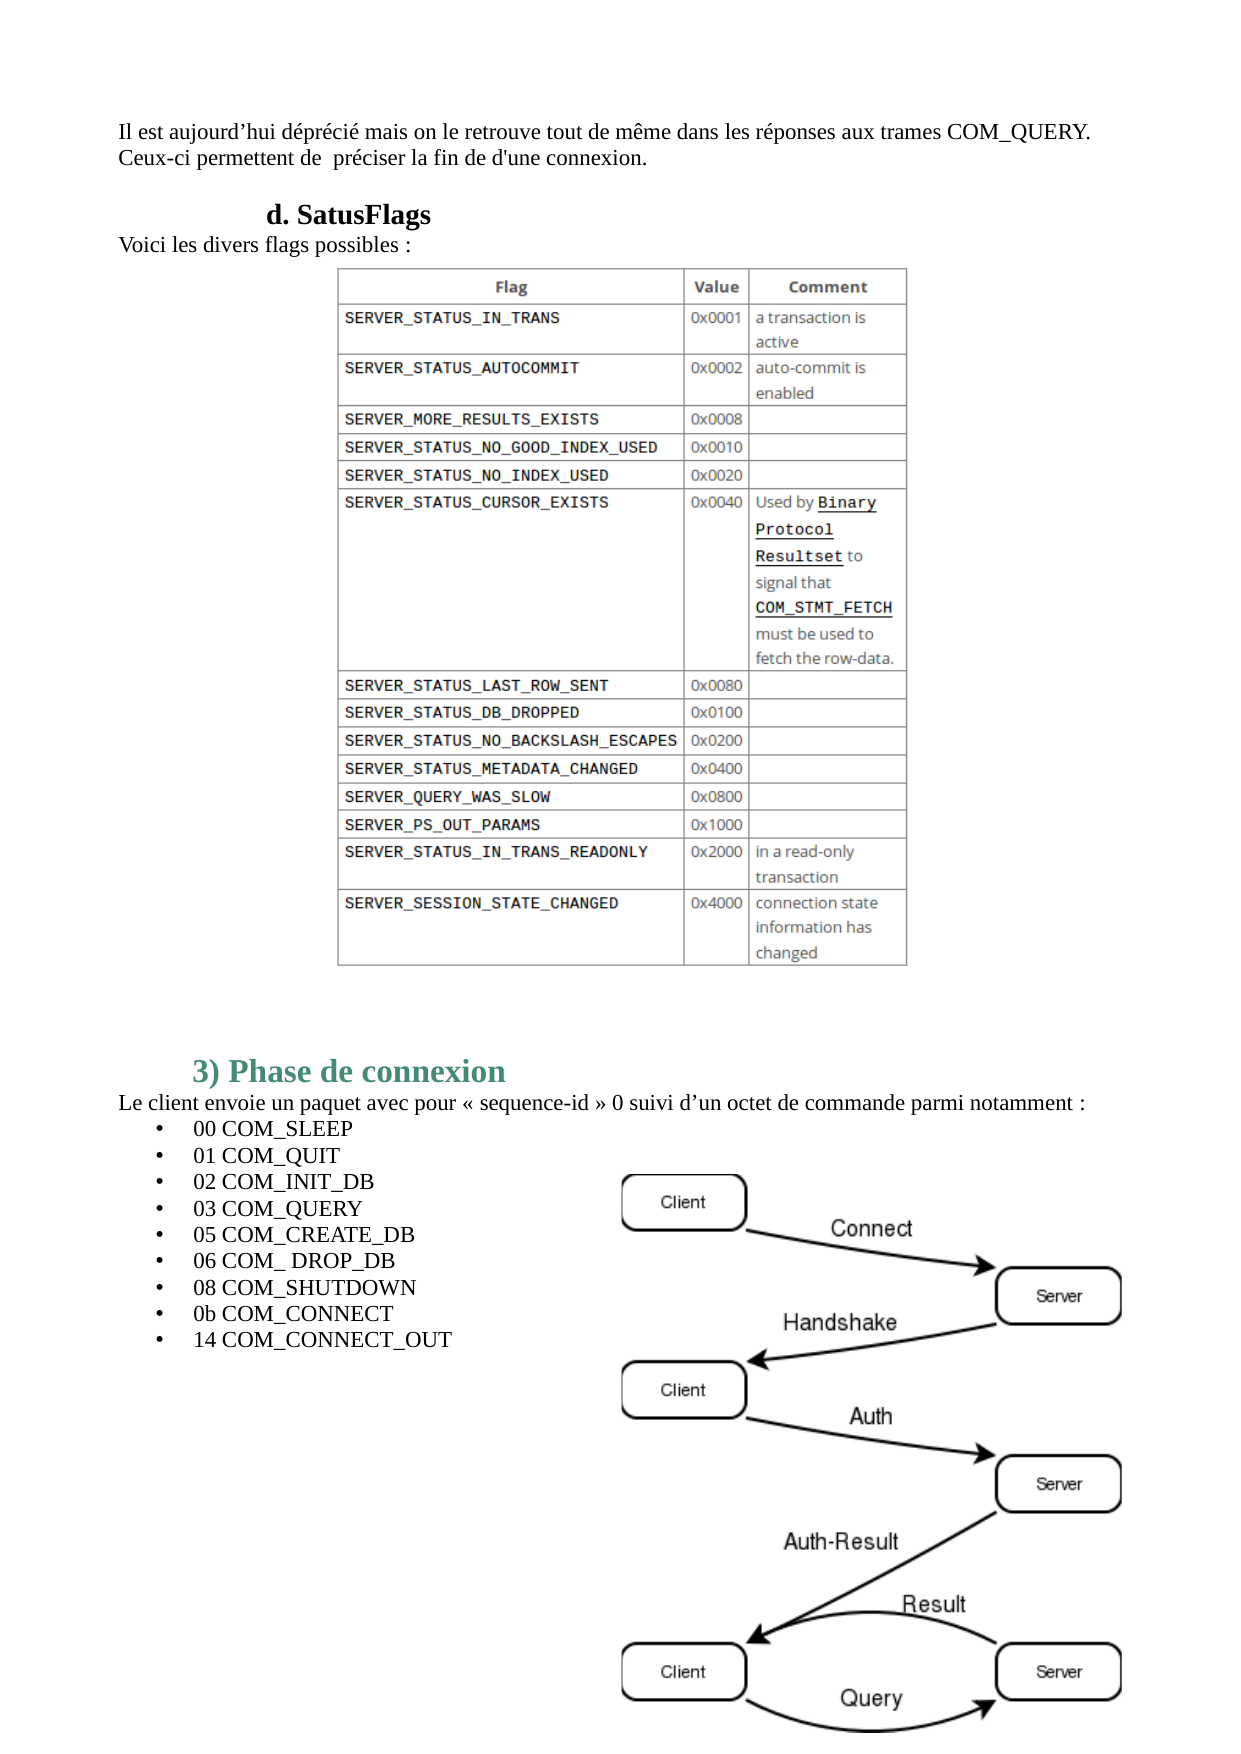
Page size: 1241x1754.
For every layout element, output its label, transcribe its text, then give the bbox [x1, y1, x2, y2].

list 02 COM_INIT_DB [156, 1168, 1122, 1194]
list 01 COM_QUIT [156, 1142, 1122, 1168]
text Voici les divers flags possibles : [118, 231, 1122, 257]
list 06 COM_ DROP_DB [156, 1247, 621, 1274]
picture [621, 1174, 1122, 1733]
list 05 COM_CREATE_DB [156, 1221, 621, 1247]
list 00 COM_SLEEP [156, 1116, 1122, 1142]
list 14 COM_CONNECT_OUT [156, 1326, 621, 1353]
text 3) Phase de connexion [118, 1051, 1122, 1089]
text Ceux-ci permettent de préciser la fin de d'une connexion. [118, 144, 1122, 171]
list 08 COM_SHUTDOWN [156, 1274, 621, 1300]
text Le client envoie un paquet avec pour « sequence-id » 0 suivi d’un octet de commande parmi notamment : [118, 1089, 1122, 1116]
list 03 COM_QUERY [156, 1194, 621, 1221]
picture [330, 257, 911, 972]
text d. SatusFlags [118, 197, 1122, 231]
text Il est aujourd’hui déprécié mais on le retrouve tout de même dans les réponses aux trames COM_QUERY. [118, 118, 1122, 144]
list 0b COM_CONNECT [156, 1300, 621, 1326]
